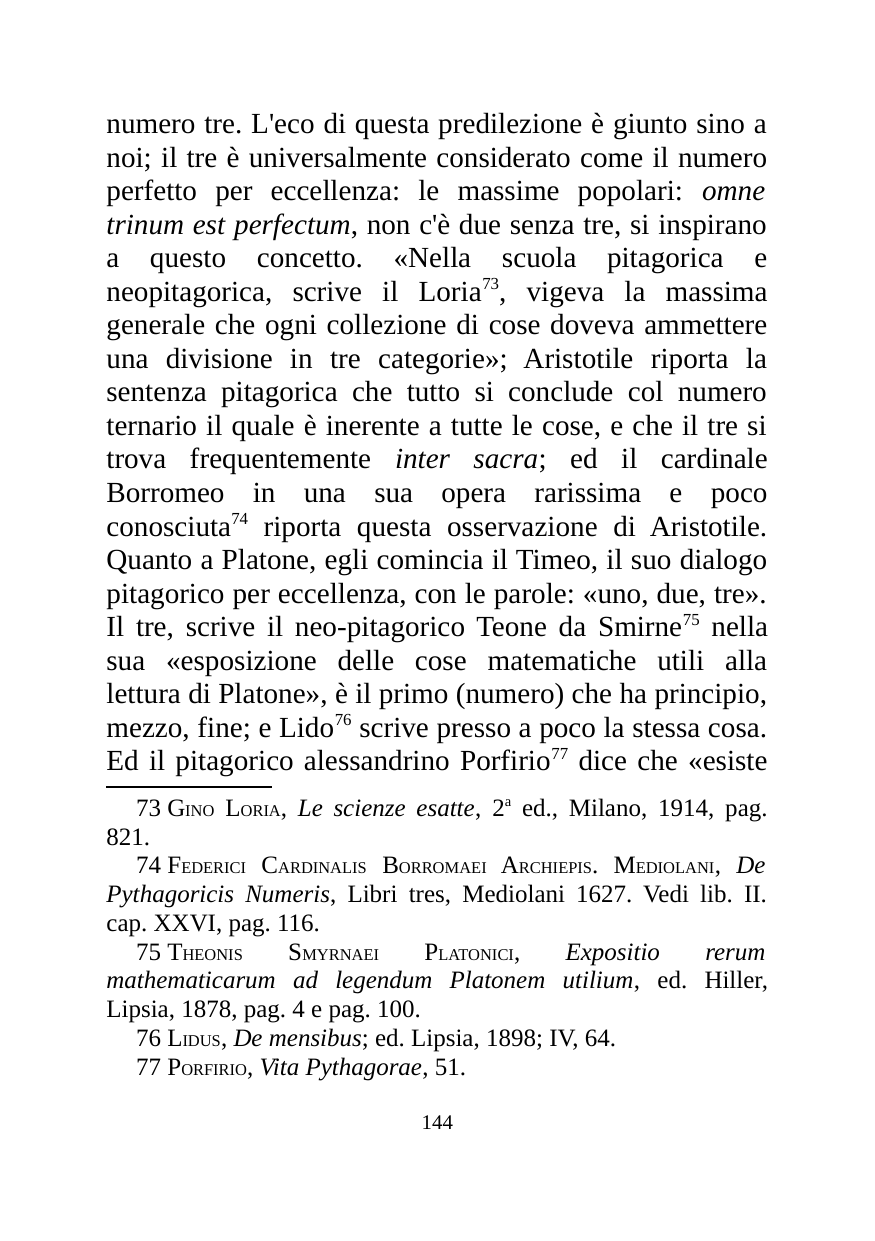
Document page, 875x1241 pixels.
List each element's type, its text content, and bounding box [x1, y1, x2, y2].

text numero tre. L'eco di questa predilezione è giunto sino a noi; il tre è universalmente considerato come il numero perfetto per eccellenza: le massime popolari: omne trinum est perfectum, non c'è due senza tre, si inspirano a questo concetto. «Nella scuola pitagorica e neopitagorica, scrive il Loria, vigeva la massima generale che ogni collezione di cose doveva ammettere una divisione in tre categorie»; Aristotile riporta la sentenza pitagorica che tutto si conclude col numero ternario il quale è inerente a tutte le cose, e che il tre si trova frequentemente inter sacra; ed il cardinale Borromeo in una sua opera rarissima e poco conosciuta riporta questa osservazione di Aristotile. Quanto a Platone, egli comincia il Timeo, il suo dialogo pitagorico per eccellenza, con le parole: «uno, due, tre». Il tre, scrive il neo-pitagorico Teone da Smirne nella sua «esposizione delle cose matematiche utili alla lettura di Platone», è il primo (numero) che ha principio, mezzo, fine; e Lido scrive presso a poco la stessa cosa. Ed il pitagorico alessandrino Porfirio dice che «esiste [106, 106, 768, 777]
text Lidus, De mensibus; ed. Lipsia, 1898; IV, 64. [106, 1023, 768, 1052]
text Federici Cardinalis Borromaei Archiepis. Mediolani, De Pythagoricis Numeris, Libri tres, Mediolani 1627. Vedi lib. II. cap. XXVI, pag. 116. [106, 850, 768, 937]
text Theonis Smyrnaei Platonici, Expositio rerum mathematicarum ad legendum Platonem utilium, ed. Hiller, Lipsia, 1878, pag. 4 e pag. 100. [106, 937, 768, 1023]
text Gino Loria, Le scienze esatte, 2a ed., Milano, 1914, pag. 821. [106, 793, 768, 850]
text Porfirio, Vita Pythagorae, 51. [106, 1052, 768, 1080]
